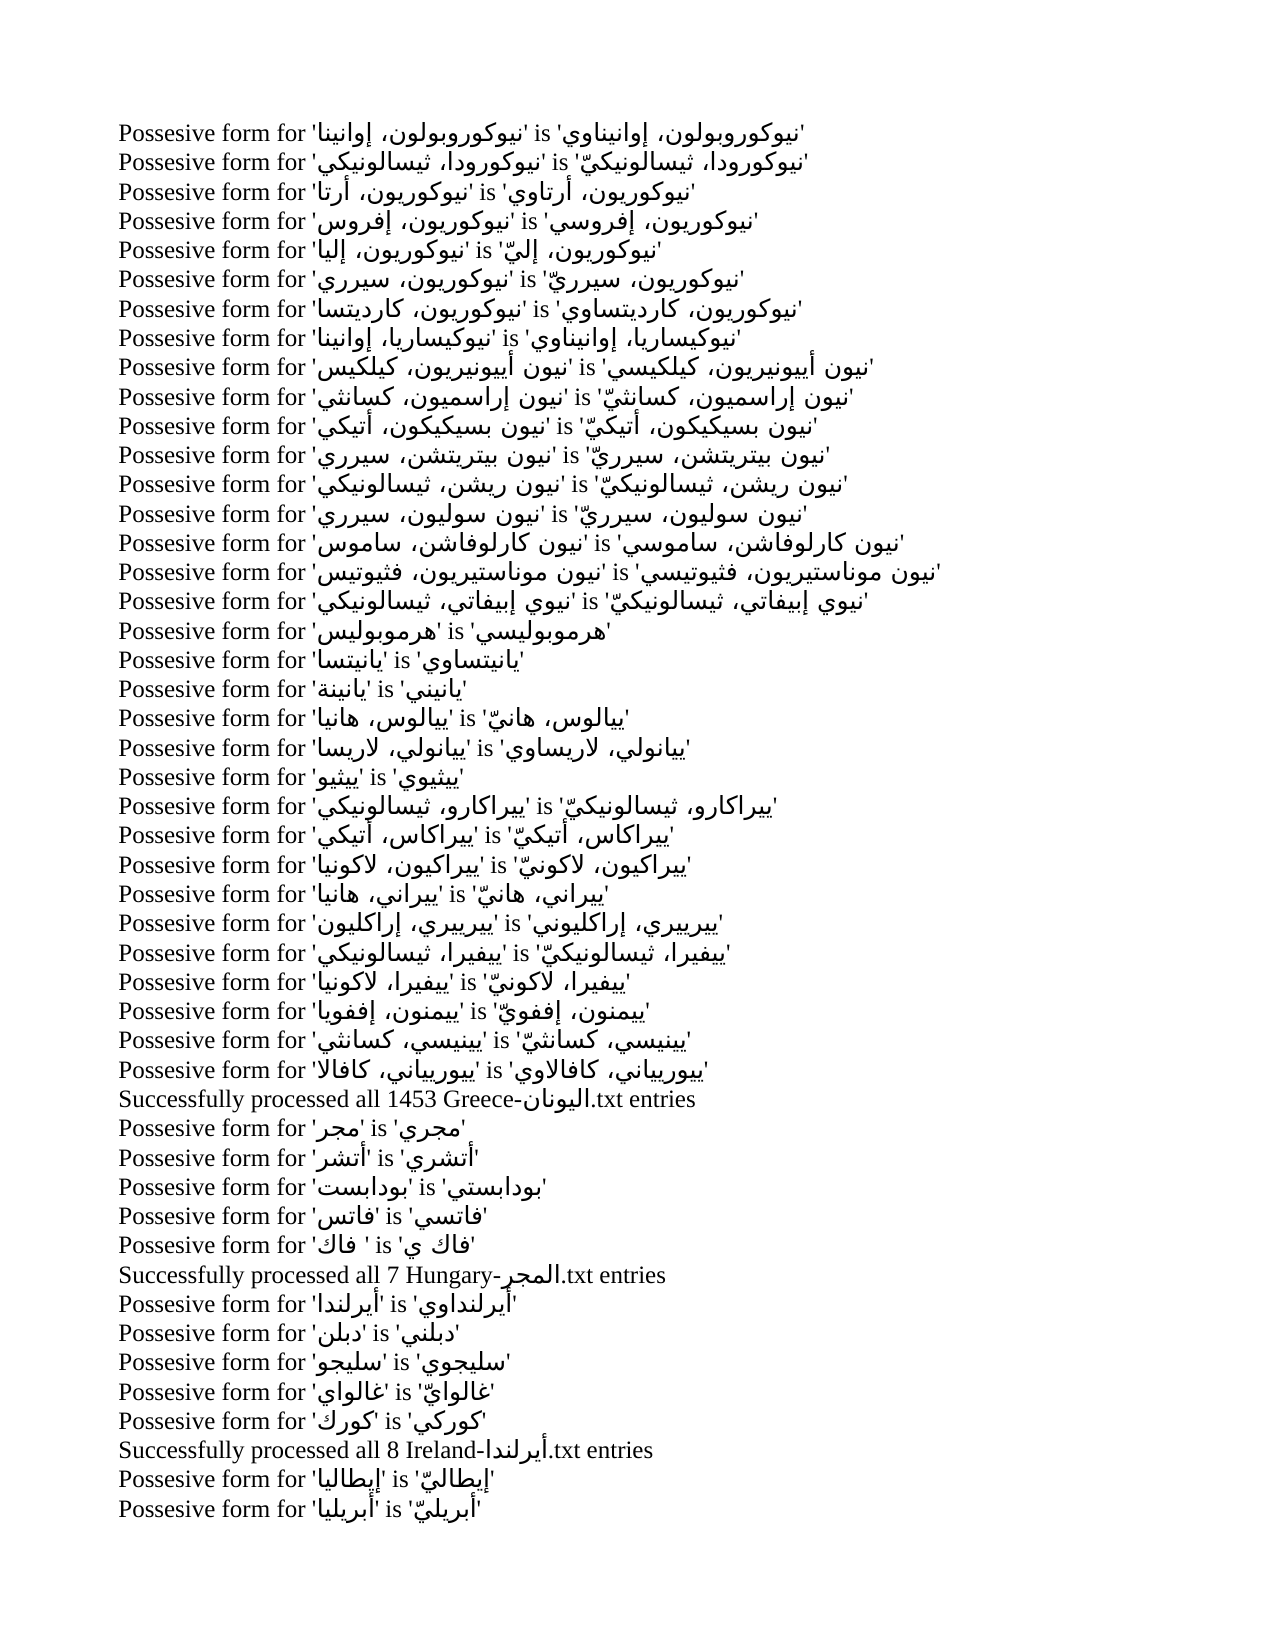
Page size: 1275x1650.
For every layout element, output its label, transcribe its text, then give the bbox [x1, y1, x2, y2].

text Possesive form for 'ييفيرا، ثيسالونيكي' is 'ييفيرا، ثيسالونيكيّ' [118, 938, 1157, 967]
text Possesive form for 'غالواي' is 'غالوايّ' [118, 1377, 1157, 1406]
text Possesive form for 'سليجو' is 'سليجوي' [118, 1347, 1157, 1377]
text Possesive form for 'ييانولي، لاريسا' is 'ييانولي، لاريساوي' [118, 733, 1157, 762]
text Possesive form for 'أيرلندا' is 'أيرلنداوي' [118, 1289, 1157, 1318]
text Possesive form for 'إيطاليا' is 'إيطاليّ' [118, 1464, 1157, 1494]
text Possesive form for 'نيوي إبيفاتي، ثيسالونيكي' is 'نيوي إبيفاتي، ثيسالونيكيّ' [118, 586, 1157, 616]
text Possesive form for 'ييالوس، هانيا' is 'ييالوس، هانيّ' [118, 703, 1157, 733]
text Possesive form for 'ييراكاس، أتيكي' is 'ييراكاس، أتيكيّ' [118, 821, 1157, 850]
text Possesive form for 'نيوكوريون، كارديتسا' is 'نيوكوريون، كارديتساوي' [118, 294, 1157, 323]
text Possesive form for 'نيون بيتريتشن، سيرري' is 'نيون بيتريتشن، سيرريّ' [118, 440, 1157, 469]
text Possesive form for 'نيوكيساريا، إوانينا' is 'نيوكيساريا، إوانيناوي' [118, 323, 1157, 352]
text Possesive form for 'دبلن' is 'دبلني' [118, 1318, 1157, 1347]
text Possesive form for 'مجر' is 'مجري' [118, 1113, 1157, 1143]
text Possesive form for 'ييفيرا، لاكونيا' is 'ييفيرا، لاكونيّ' [118, 967, 1157, 996]
text Possesive form for 'بودابست' is 'بودابستي' [118, 1172, 1157, 1201]
text Possesive form for 'نيوكوريون، أرتا' is 'نيوكوريون، أرتاوي' [118, 177, 1157, 206]
text Possesive form for 'ييمنون، إففويا' is 'ييمنون، إففويّ' [118, 996, 1157, 1026]
text Possesive form for 'يانيتسا' is 'يانيتساوي' [118, 645, 1157, 674]
text Successfully processed all 8 Ireland-أيرلندا.txt entries [118, 1435, 1157, 1464]
text Possesive form for 'ييراني، هانيا' is 'ييراني، هانيّ' [118, 879, 1157, 908]
text Possesive form for 'هرموبوليس' is 'هرموبوليسي' [118, 616, 1157, 645]
text Successfully processed all 1453 Greece-اليونان.txt entries [118, 1084, 1157, 1113]
text Possesive form for 'ييراكيون، لاكونيا' is 'ييراكيون، لاكونيّ' [118, 850, 1157, 879]
text Successfully processed all 7 Hungary-المجر.txt entries [118, 1260, 1157, 1289]
text Possesive form for 'نيون أييونيريون، كيلكيس' is 'نيون أييونيريون، كيلكيسي' [118, 352, 1157, 382]
text Possesive form for 'كورك' is 'كوركي' [118, 1406, 1157, 1435]
text Possesive form for 'نيون إراسميون، كسانثي' is 'نيون إراسميون، كسانثيّ' [118, 382, 1157, 411]
text Possesive form for 'أبريليا' is 'أبريليّ' [118, 1494, 1157, 1523]
text Possesive form for 'يينيسي، كسانثي' is 'يينيسي، كسانثيّ' [118, 1026, 1157, 1055]
text Possesive form for 'نيوكوريون، إفروس' is 'نيوكوريون، إفروسي' [118, 206, 1157, 235]
text Possesive form for 'نيوكوروبولون، إوانينا' is 'نيوكوروبولون، إوانيناوي' [118, 118, 1157, 147]
text Possesive form for 'نيوكوريون، إليا' is 'نيوكوريون، إليّ' [118, 235, 1157, 264]
text Possesive form for 'نيوكوريون، سيرري' is 'نيوكوريون، سيرريّ' [118, 264, 1157, 294]
text Possesive form for 'نيوكورودا، ثيسالونيكي' is 'نيوكورودا، ثيسالونيكيّ' [118, 147, 1157, 177]
text Possesive form for 'نيون بسيكيكون، أتيكي' is 'نيون بسيكيكون، أتيكيّ' [118, 411, 1157, 440]
text Possesive form for 'نيون موناستيريون، فثيوتيس' is 'نيون موناستيريون، فثيوتيسي' [118, 557, 1157, 586]
text Possesive form for 'نيون ريشن، ثيسالونيكي' is 'نيون ريشن، ثيسالونيكيّ' [118, 469, 1157, 499]
text Possesive form for 'نيون كارلوفاشن، ساموس' is 'نيون كارلوفاشن، ساموسي' [118, 528, 1157, 557]
text Possesive form for 'فاك ' is 'فاك ي' [118, 1230, 1157, 1260]
text Possesive form for 'ييرييري، إراكليون' is 'ييرييري، إراكليوني' [118, 908, 1157, 938]
text Possesive form for 'فاتس' is 'فاتسي' [118, 1201, 1157, 1230]
text Possesive form for 'ييوريياني، كافالا' is 'ييوريياني، كافالاوي' [118, 1055, 1157, 1084]
text Possesive form for 'ييثيو' is 'ييثيوي' [118, 762, 1157, 791]
text Possesive form for 'يانينة' is 'يانيني' [118, 674, 1157, 703]
text Possesive form for 'أتشر' is 'أتشري' [118, 1143, 1157, 1172]
text Possesive form for 'ييراكارو، ثيسالونيكي' is 'ييراكارو، ثيسالونيكيّ' [118, 791, 1157, 821]
text Possesive form for 'نيون سوليون، سيرري' is 'نيون سوليون، سيرريّ' [118, 499, 1157, 528]
